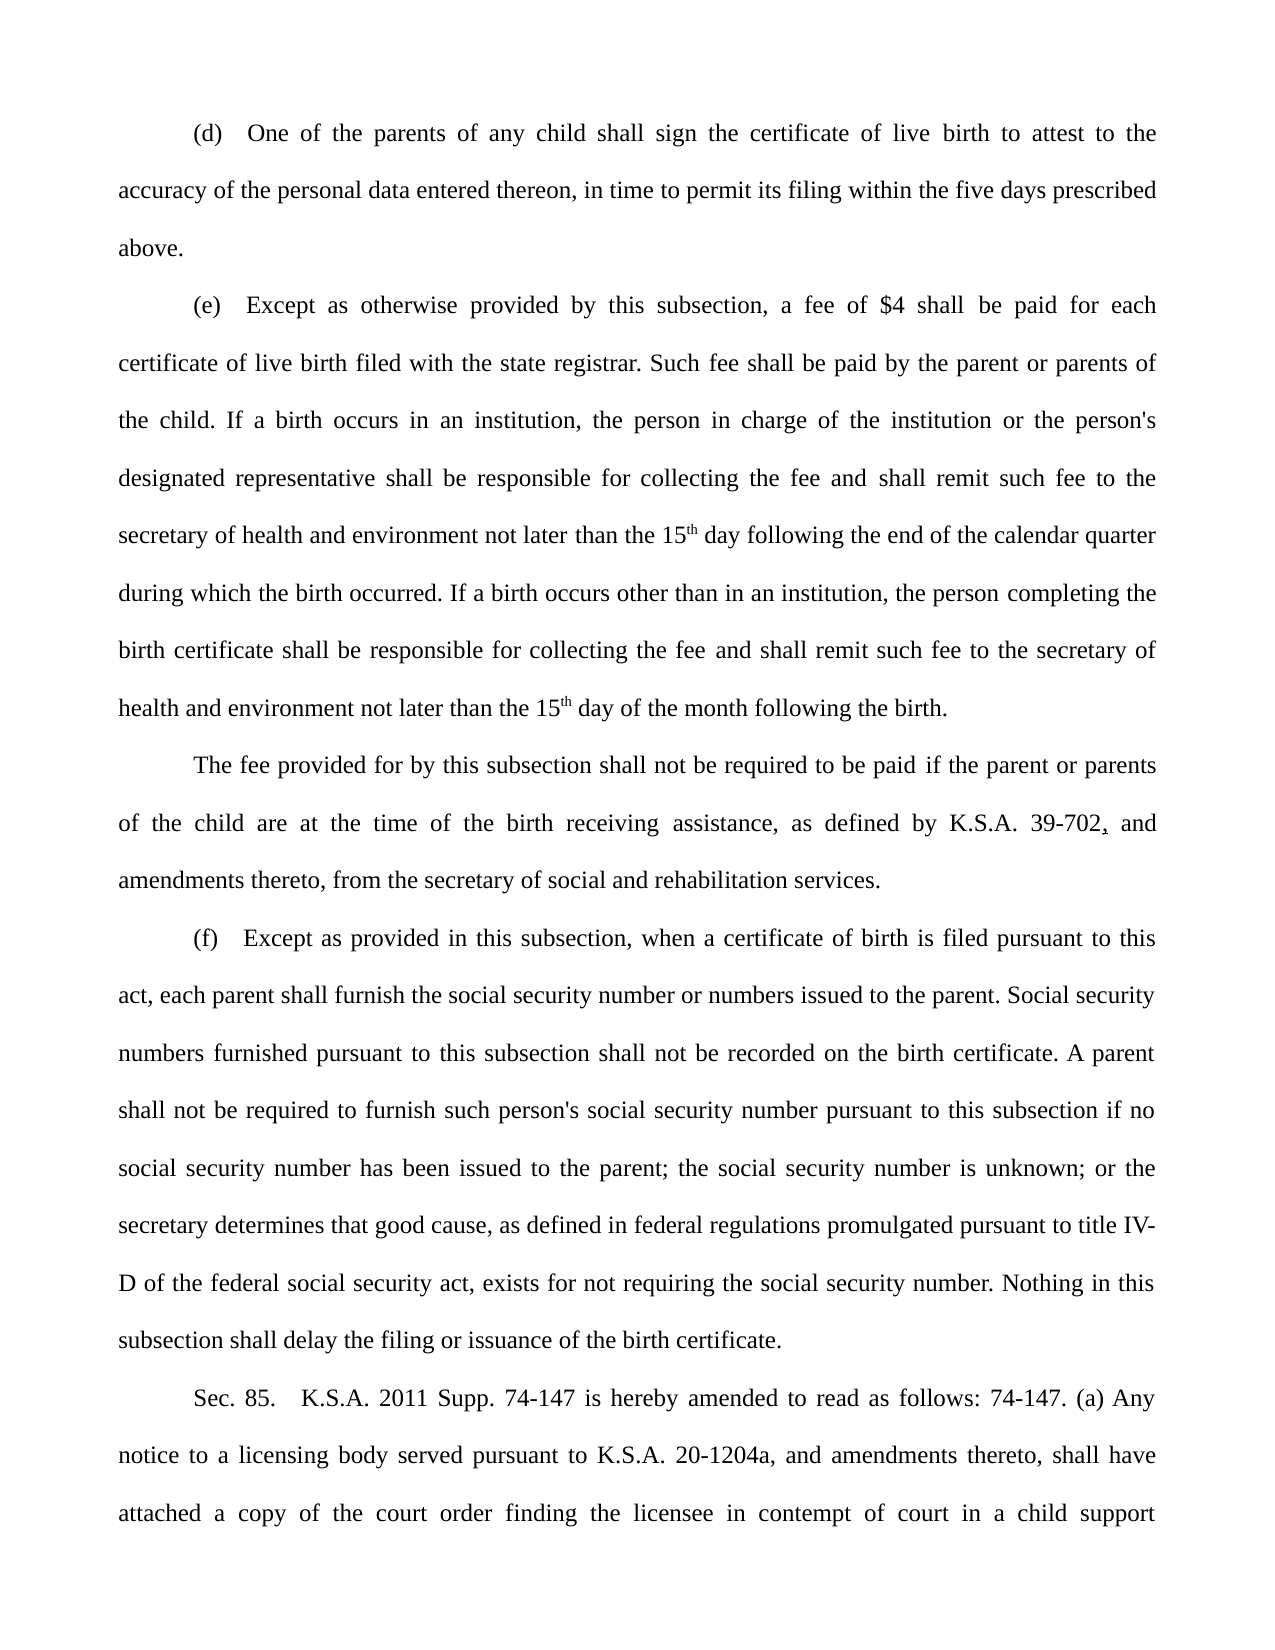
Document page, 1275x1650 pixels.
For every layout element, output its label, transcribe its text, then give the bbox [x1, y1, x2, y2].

text (e) Except as otherwise provided by this subsection, a fee of $4 shall be paid for each certificate of live birth filed with the state registrar. Such fee shall be paid by the parent or parents of the child. If a birth occurs in an institution, the person in charge of the institution or the person's designated representative shall be responsible for collecting the fee and shall remit such fee to the secretary of health and environment not later than the 15th day following the end of the calendar quarter during which the birth occurred. If a birth occurs other than in an institution, the person completing the birth certificate shall be responsible for collecting the fee and shall remit such fee to the secretary of health and environment not later than the 15th day of the month following the birth. [118, 291, 1157, 722]
text Sec. 85. K.S.A. 2011 Supp. 74-147 is hereby amended to read as follows: 74-147. (a) Any notice to a licensing body served pursuant to K.S.A. 20-1204a, and amendments thereto, shall have attached a copy of the court order finding the licensee in contempt of court in a child support [118, 1383, 1157, 1527]
text (f) Except as provided in this subsection, when a certificate of birth is filed pursuant to this act, each parent shall furnish the social security number or numbers issued to the parent. Social security numbers furnished pursuant to this subsection shall not be recorded on the birth certificate. A parent shall not be required to furnish such person's social security number pursuant to this subsection if no social security number has been issued to the parent; the social security number is unknown; or the secretary determines that good cause, as defined in federal regulations promulgated pursuant to title IV-D of the federal social security act, exists for not requiring the social security number. Nothing in this subsection shall delay the filing or issuance of the birth certificate. [118, 923, 1157, 1354]
text (d) One of the parents of any child shall sign the certificate of live birth to attest to the accuracy of the personal data entered thereon, in time to permit its filing within the five days prescribed above. [118, 118, 1157, 262]
text The fee provided for by this subsection shall not be required to be paid if the parent or parents of the child are at the time of the birth receiving assistance, as defined by K.S.A. 39-702, and amendments thereto, from the secretary of social and rehabilitation services. [118, 751, 1157, 894]
